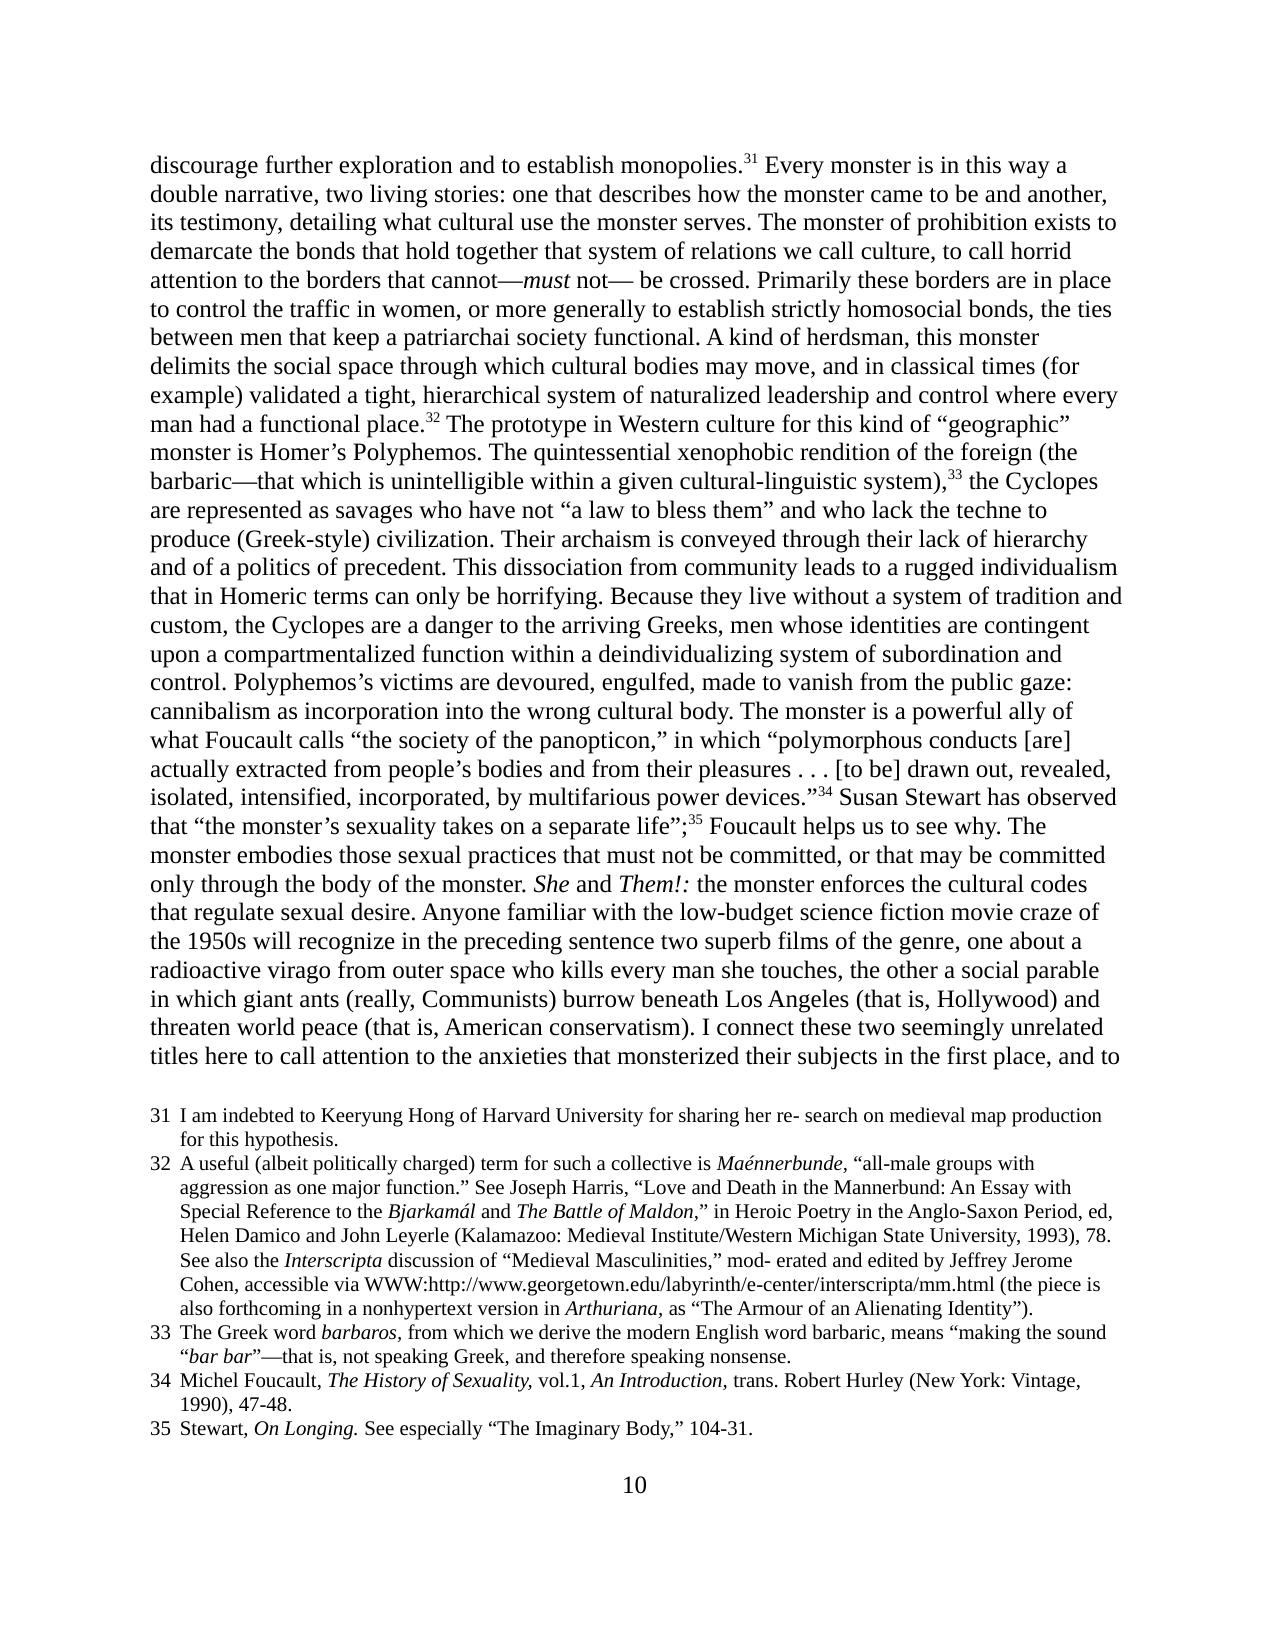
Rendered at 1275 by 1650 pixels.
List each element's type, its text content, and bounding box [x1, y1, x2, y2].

text Stewart, On Longing. See especially “The Imaginary Body,” 104-31. [150, 1416, 1125, 1440]
text I am indebted to Keeryung Hong of Harvard University for sharing her re- search on medieval map production for this hypothesis. [150, 1103, 1125, 1151]
text The Greek word barbaros, from which we derive the modern English word barbaric, means “making the sound “bar bar”—that is, not speaking Greek, and therefore speaking nonsense. [150, 1320, 1125, 1368]
text Michel Foucault, The History of Sexuality, vol.1, An Introduction, trans. Robert Hurley (New York: Vintage, 1990), 47-48. [150, 1368, 1125, 1416]
text A useful (albeit politically charged) term for such a collective is Maénnerbunde, “all-male groups with aggression as one major function.” See Joseph Harris, “Love and Death in the Mannerbund: An Essay with Special Reference to the Bjarkamál and The Battle of Maldon,” in Heroic Poetry in the Anglo-Saxon Period, ed, Helen Damico and John Leyerle (Kalamazoo: Medieval Institute/Western Michigan State University, 1993), 78. See also the Interscripta discussion of “Medieval Masculinities,” mod- erated and edited by Jeffrey Jerome Cohen, accessible via WWW:http://www.georgetown.edu/labyrinth/e-center/interscripta/mm.html (the piece is also forthcoming in a nonhypertext version in Arthuriana, as “The Armour of an Alienating Identity”). [150, 1151, 1125, 1320]
text discourage further exploration and to establish monopolies. Every monster is in this way a double narrative, two living stories: one that describes how the monster came to be and another, its testimony, detailing what cultural use the monster serves. The monster of prohibition exists to demarcate the bonds that hold together that system of relations we call culture, to call horrid attention to the borders that cannot—must not— be crossed. Primarily these borders are in place to control the traffic in women, or more generally to establish strictly homosocial bonds, the ties between men that keep a patriarchai society functional. A kind of herdsman, this monster delimits the social space through which cultural bodies may move, and in classical times (for example) validated a tight, hierarchical system of naturalized leadership and control where every man had a functional place. The prototype in Western culture for this kind of “geographic” monster is Homer’s Polyphemos. The quintessential xenophobic rendition of the foreign (the barbaric—that which is unintelligible within a given cultural-linguistic system), the Cyclopes are represented as savages who have not “a law to bless them” and who lack the techne to produce (Greek-style) civilization. Their archaism is conveyed through their lack of hierarchy and of a politics of precedent. This dissociation from community leads to a rugged individualism that in Homeric terms can only be horrifying. Because they live without a system of tradition and custom, the Cyclopes are a danger to the arriving Greeks, men whose identities are contingent upon a compartmentalized function within a deindividualizing system of subordination and control. Polyphemos’s victims are devoured, engulfed, made to vanish from the public gaze: cannibalism as incorporation into the wrong cultural body. The monster is a powerful ally of what Foucault calls “the society of the panopticon,” in which “polymorphous conducts [are] actually extracted from people’s bodies and from their pleasures . . . [to be] drawn out, revealed, isolated, intensified, incorporated, by multifarious power devices.” Susan Stewart has observed that “the monster’s sexuality takes on a separate life”; Foucault helps us to see why. The monster embodies those sexual practices that must not be committed, or that may be committed only through the body of the monster. She and Them!: the monster enforces the cultural codes that regulate sexual desire. Anyone familiar with the low-budget science fiction movie craze of the 1950s will recognize in the preceding sentence two superb films of the genre, one about a radioactive virago from outer space who kills every man she touches, the other a social parable in which giant ants (really, Communists) burrow beneath Los Angeles (that is, Hollywood) and threaten world peace (that is, American conservatism). I connect these two seemingly unrelated titles here to call attention to the anxieties that monsterized their subjects in the first place, and to [150, 150, 1125, 1070]
